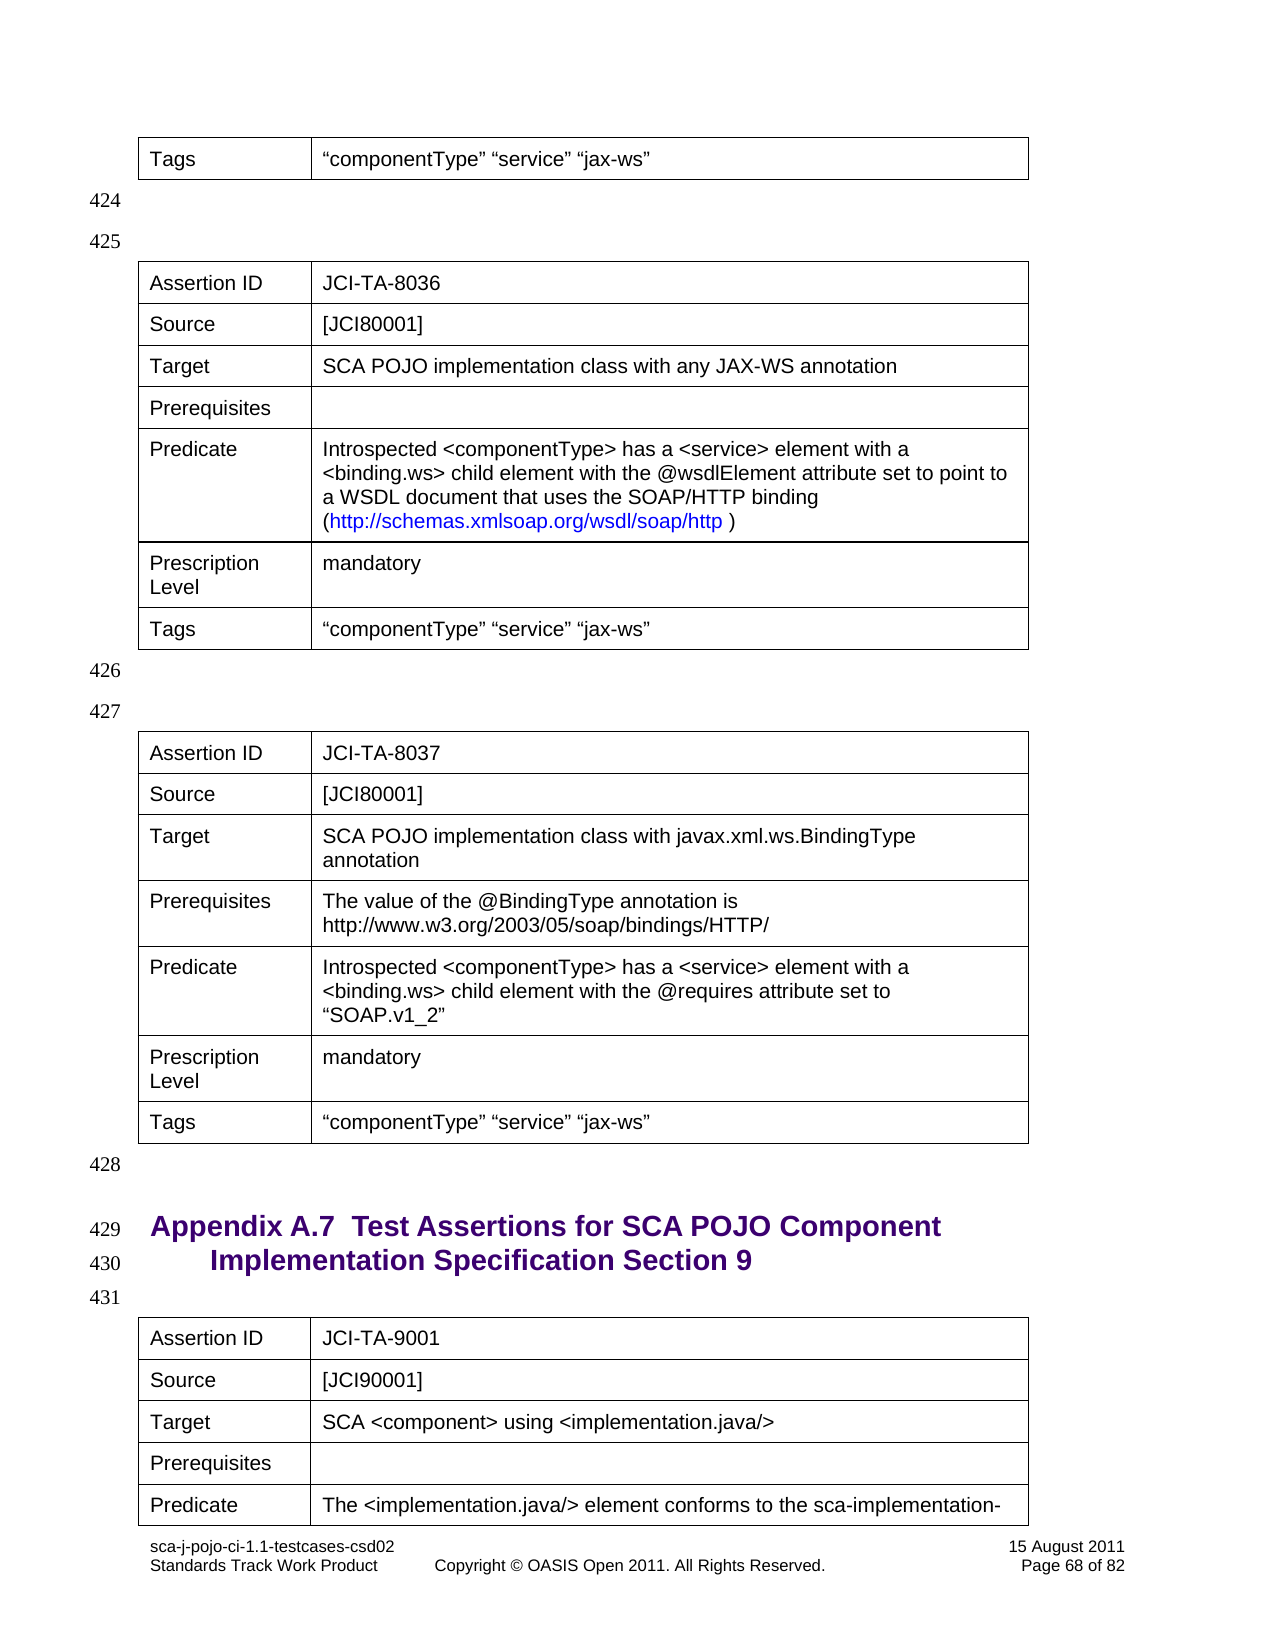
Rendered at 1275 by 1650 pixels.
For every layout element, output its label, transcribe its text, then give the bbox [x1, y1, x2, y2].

table_cell Target [139, 1401, 310, 1442]
table_cell Prescription Level [139, 1036, 311, 1101]
table_cell [JCI80001] [312, 304, 1028, 344]
table_cell SCA POJO implementation class with any JAX-WS annotation [312, 346, 1028, 386]
table_header Assertion ID [139, 262, 311, 303]
table_cell [JCI90001] [311, 1360, 1028, 1400]
table_cell Predicate [139, 1485, 310, 1525]
table_cell Prerequisites [139, 881, 311, 946]
table_cell Source [139, 1360, 310, 1400]
table_header JCI-TA-8036 [312, 262, 1028, 303]
table_header Assertion ID [139, 1318, 310, 1358]
table_cell Introspected <componentType> has a <service> element with a <binding.ws> child element with the @wsdlElement attribute set to point to a WSDL document that uses the SOAP/HTTP binding (http://schemas.xmlsoap.org/wsdl/soap/http ) [312, 429, 1028, 541]
table_cell Source [139, 774, 311, 814]
table_cell Prerequisites [139, 387, 311, 428]
table_header JCI-TA-9001 [311, 1318, 1028, 1358]
table_cell mandatory [312, 543, 1028, 607]
table_cell “componentType” “service” “jax-ws” [312, 608, 1028, 649]
table_cell Tags [139, 1102, 311, 1142]
table_cell [311, 1443, 1028, 1483]
table_cell Tags [139, 138, 311, 179]
table_header Assertion ID [139, 732, 311, 773]
table_cell The value of the @BindingType annotation is http://www.w3.org/2003/05/soap/bindings/HTTP/ [312, 881, 1028, 946]
table_cell Introspected <componentType> has a <service> element with a <binding.ws> child element with the @requires attribute set to “SOAP.v1_2” [312, 947, 1028, 1035]
table_cell Target [139, 815, 311, 880]
table_cell mandatory [312, 1036, 1028, 1101]
table_cell Prerequisites [139, 1443, 310, 1483]
table_cell “componentType” “service” “jax-ws” [312, 138, 1028, 179]
subtitle Test Assertions for SCA POJO Component Implementation Specification Section 9 [150, 1209, 1125, 1276]
table_cell Source [139, 304, 311, 344]
table_cell Prescription Level [139, 543, 311, 607]
table_cell [312, 387, 1028, 428]
table_cell Target [139, 346, 311, 386]
table_cell SCA POJO implementation class with javax.xml.ws.BindingType annotation [312, 815, 1028, 880]
table_header JCI-TA-8037 [312, 732, 1028, 773]
table_cell [JCI80001] [312, 774, 1028, 814]
table_cell The <implementation.java/> element conforms to the sca-implementation- [311, 1485, 1028, 1525]
table_cell “componentType” “service” “jax-ws” [312, 1102, 1028, 1142]
table_cell Tags [139, 608, 311, 649]
table_cell Predicate [139, 947, 311, 1035]
table_cell SCA <component> using <implementation.java/> [311, 1401, 1028, 1442]
table_cell Predicate [139, 429, 311, 541]
